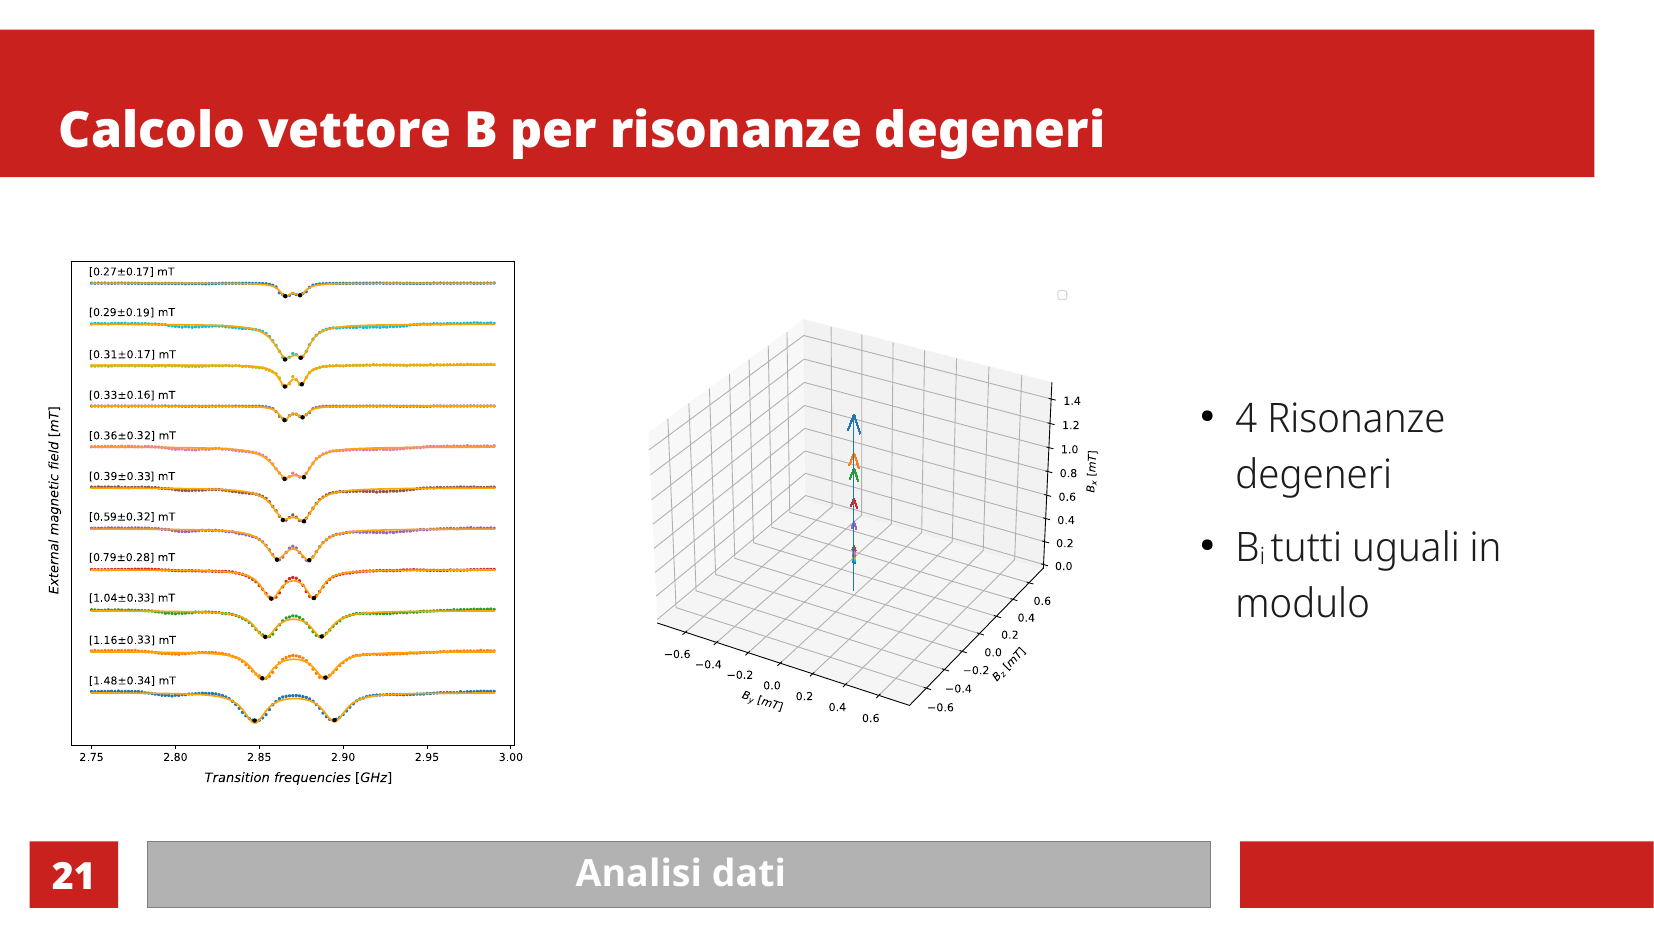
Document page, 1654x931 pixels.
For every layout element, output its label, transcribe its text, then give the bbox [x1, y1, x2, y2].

list 4 Risonanze degeneri Bi tutti uguali in modulo [1201, 221, 1566, 798]
title Calcolo vettore B per risonanze degeneri [59, 44, 1595, 163]
picture [0, 176, 525, 828]
picture [600, 187, 1201, 826]
text_box Analisi dati [155, 838, 1206, 905]
